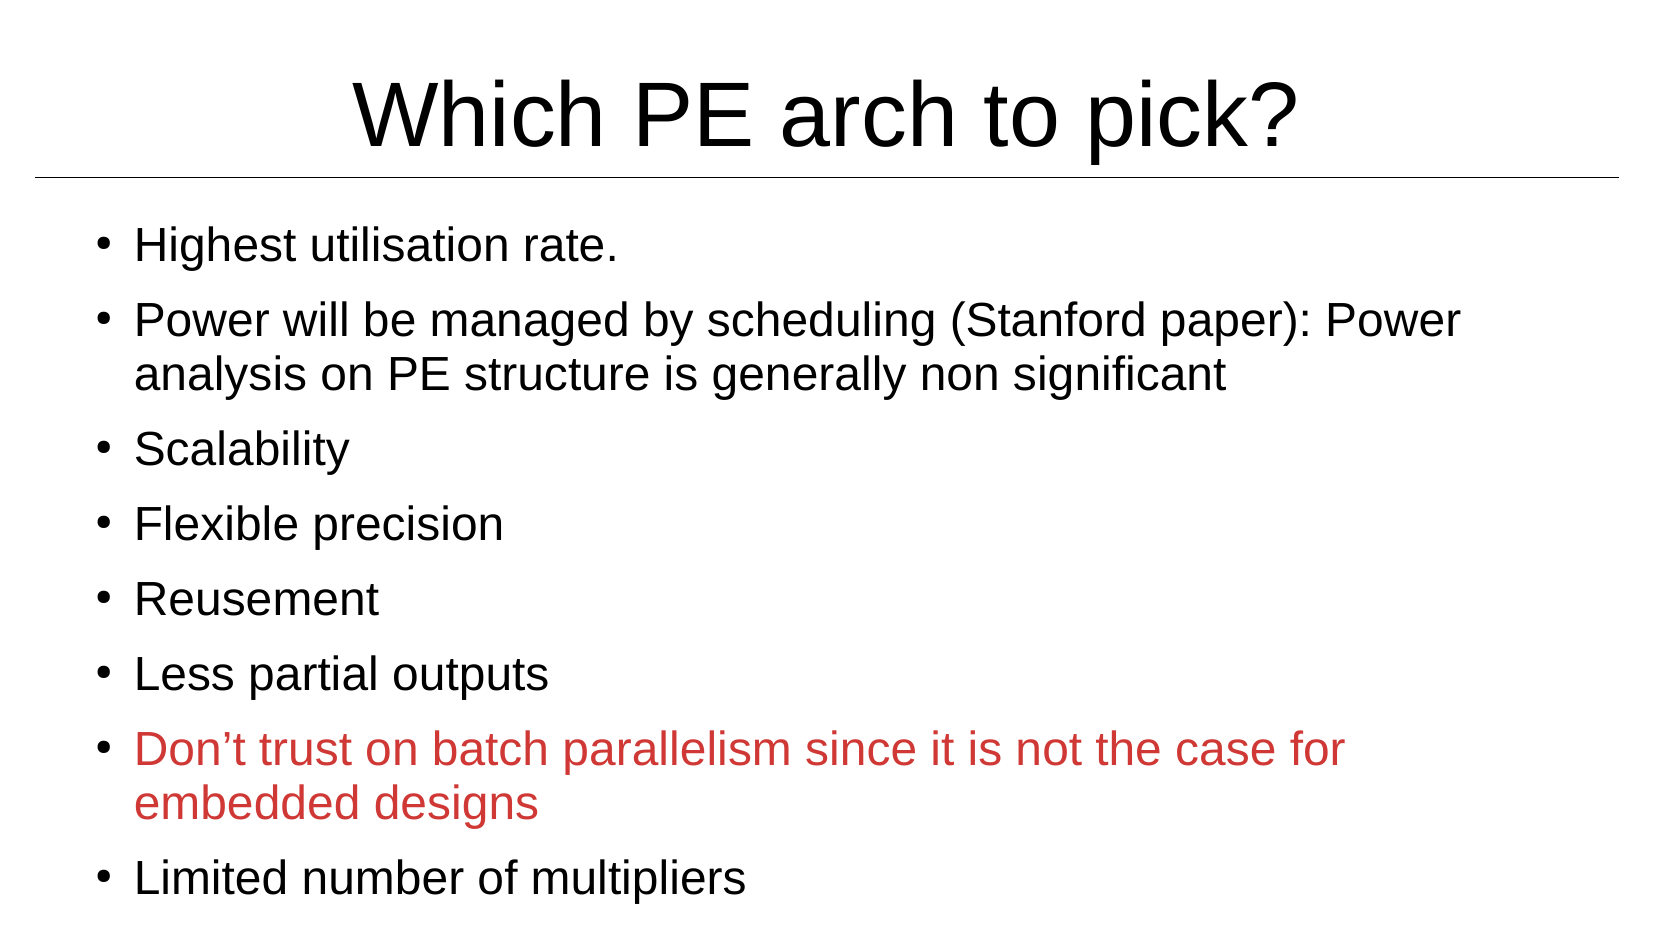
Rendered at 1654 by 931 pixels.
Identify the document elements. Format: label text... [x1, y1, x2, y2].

title Which PE arch to pick? [0, 12, 1654, 218]
list Highest utilisation rate. Power will be managed by scheduling (Stanford paper): Power analysis on PE structure is generally non significant Scalability Flexible precision Reusement Less partial outputs Don’t trust on batch parallelism since it is not the case for embedded designs Limited number of multipliers [82, 217, 1571, 910]
